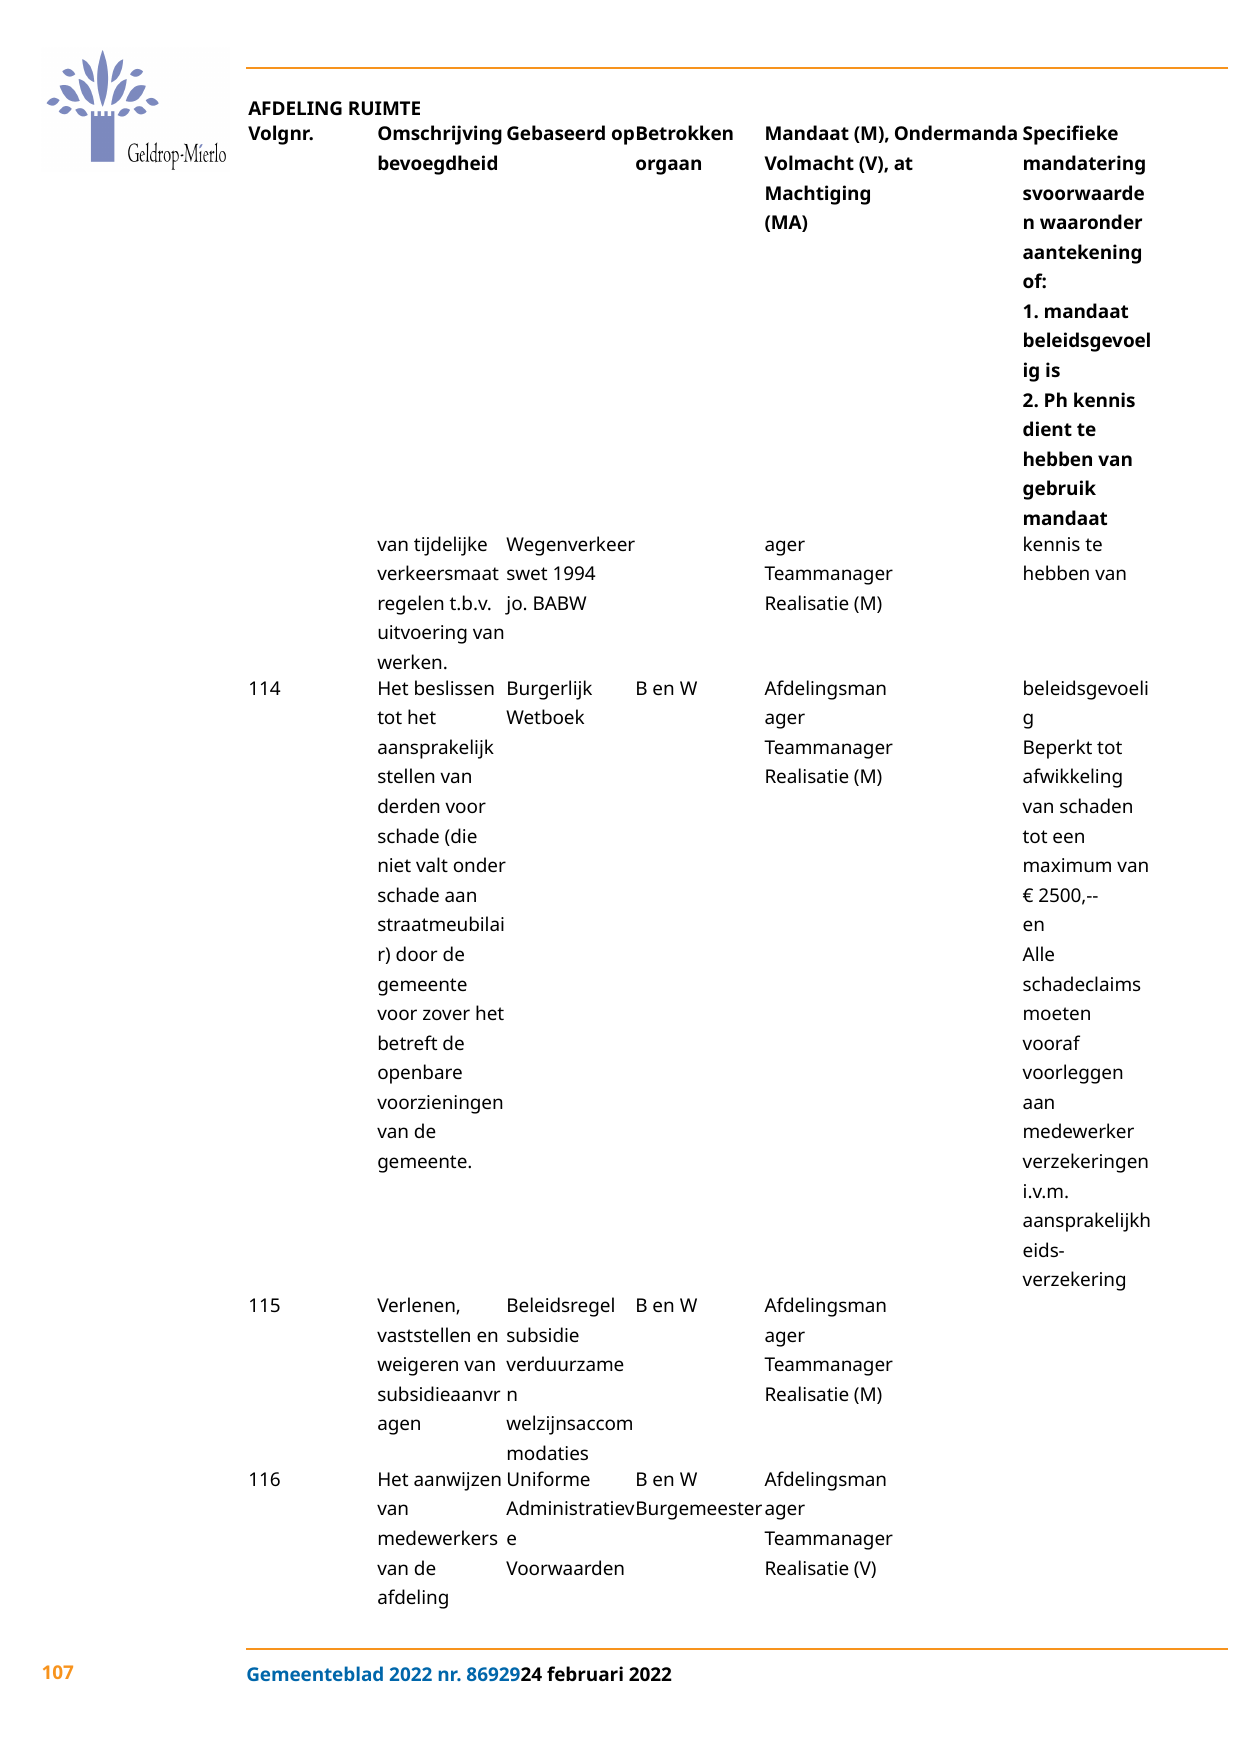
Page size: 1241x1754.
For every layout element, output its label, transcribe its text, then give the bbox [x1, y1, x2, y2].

table_cell 115 [248, 1292, 377, 1466]
table_cell B en W Burgemeester [635, 1466, 764, 1610]
table_cell Afdelingsmanager Teammanager Realisatie (M) [764, 1292, 893, 1466]
table_cell [894, 1466, 1022, 1610]
table_cell Specifieke mandateringsvoorwaarden waaronder aantekening of: 1. mandaat beleidsgevoelig is 2. Ph kennis dient te hebben van gebruik mandaat [1023, 121, 1152, 531]
table_cell [1023, 1292, 1152, 1466]
table_cell beleidsgevoelig Beperkt tot afwikkeling van schaden tot een maximum van € 2500,-- en Alle schadeclaims moeten vooraf voorleggen aan medewerker verzekeringen i.v.m. aansprakelijkheids- verzekering [1023, 675, 1152, 1292]
table_cell Verlenen, vaststellen en weigeren van subsidieaanvragen [377, 1292, 506, 1466]
table_cell [894, 1292, 1022, 1466]
table_cell Betrokken orgaan [635, 121, 764, 531]
table_cell Het beslissen tot het aansprakelijk stellen van derden voor schade (die niet valt onder schade aan straatmeubilair) door de gemeente voor zover het betreft de openbare voorzieningen van de gemeente. [377, 675, 506, 1292]
table_header AFDELING RUIMTE [248, 95, 1152, 121]
table_cell [1023, 1466, 1152, 1610]
table_cell Uniforme Administratieve Voorwaarden [506, 1466, 635, 1610]
table_cell 116 [248, 1466, 377, 1610]
table_cell Afdelingsmanager Teammanager Realisatie (V) [764, 1466, 893, 1610]
table_cell [635, 531, 764, 675]
picture [41, 47, 231, 172]
table_cell Wegenverkeerswet 1994 jo. BABW [506, 531, 635, 675]
table_cell Afdelingsmanager Teammanager Realisatie (M) [764, 675, 893, 1292]
table_cell Ondermandaat [894, 121, 1022, 531]
table_cell ager Teammanager Realisatie (M) [764, 531, 893, 675]
table_cell Volgnr. [248, 121, 377, 531]
table_cell Omschrijving bevoegdheid [377, 121, 506, 531]
table_cell B en W [635, 1292, 764, 1466]
table_cell Mandaat (M), Volmacht (V), Machtiging (MA) [764, 121, 893, 531]
table_cell [894, 531, 1022, 675]
table_cell Gebaseerd op [506, 121, 635, 531]
table_cell Het aanwijzen van medewerkers van de afdeling [377, 1466, 506, 1610]
table_cell B en W [635, 675, 764, 1292]
table_cell kennis te hebben van [1023, 531, 1152, 675]
table_cell [248, 531, 377, 675]
table_cell 114 [248, 675, 377, 1292]
table_cell Beleidsregel subsidie verduurzamen welzijnsaccommodaties [506, 1292, 635, 1466]
table_cell van tijdelijke verkeersmaatregelen t.b.v. uitvoering van werken. [377, 531, 506, 675]
table_cell Burgerlijk Wetboek [506, 675, 635, 1292]
table_cell [894, 675, 1022, 1292]
